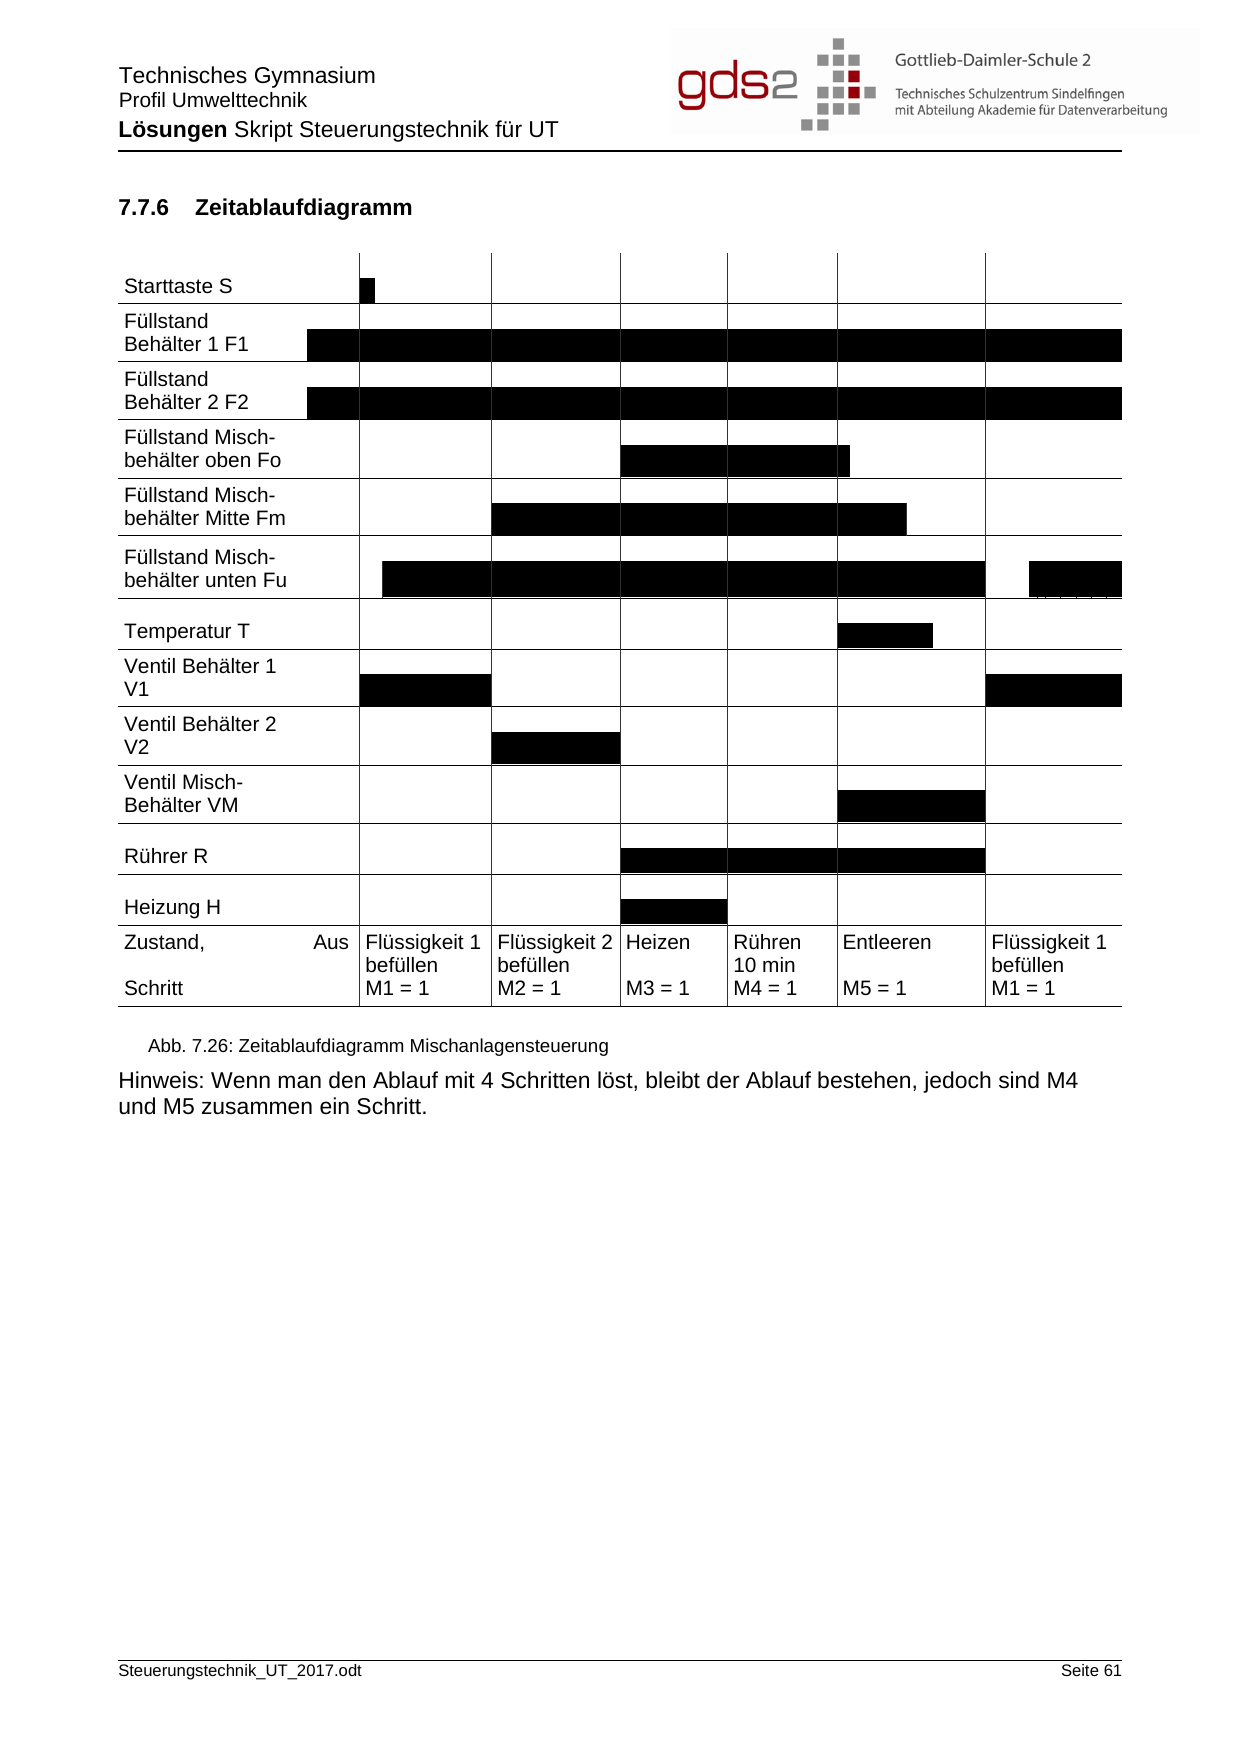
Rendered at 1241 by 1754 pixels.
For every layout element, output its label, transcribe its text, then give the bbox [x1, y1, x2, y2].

table_cell [1077, 561, 1091, 597]
table_cell [492, 304, 620, 329]
table_cell [307, 329, 359, 361]
table_cell [383, 561, 491, 597]
table_cell [307, 503, 359, 535]
table_header [307, 253, 359, 278]
table_cell [307, 899, 359, 924]
table_cell [621, 362, 727, 387]
table_cell [307, 420, 359, 445]
table_cell [492, 278, 620, 303]
table_cell [1092, 561, 1106, 597]
table_cell [492, 674, 620, 706]
table_cell [728, 650, 837, 674]
table_cell [728, 479, 837, 503]
table_cell [360, 766, 491, 790]
table_cell [492, 650, 620, 674]
table_cell [307, 623, 359, 648]
table_cell [838, 479, 985, 503]
table_cell [621, 479, 727, 503]
table_cell [307, 732, 359, 764]
table_cell [360, 479, 491, 503]
table_cell [360, 790, 491, 822]
table_cell [360, 387, 491, 419]
table_header [492, 253, 620, 278]
table_cell [838, 707, 985, 732]
table_cell [492, 329, 620, 361]
table_cell [621, 561, 727, 597]
table_header [621, 253, 727, 278]
table_cell [621, 707, 727, 732]
table_cell [307, 674, 359, 706]
table_cell [1107, 561, 1122, 597]
table_cell [728, 848, 837, 873]
table_cell [986, 599, 1122, 623]
table_cell [838, 732, 985, 764]
table_cell [307, 824, 359, 848]
table_cell [838, 304, 985, 329]
table_cell [986, 650, 1122, 674]
table_cell [907, 503, 985, 535]
table_header [360, 253, 491, 278]
table_cell [986, 561, 1028, 597]
table_cell Aus [307, 926, 359, 1006]
table_cell [838, 599, 985, 623]
table_cell [621, 503, 727, 535]
table_cell [492, 445, 620, 477]
table_cell [360, 503, 491, 535]
table_cell [360, 875, 491, 899]
table_cell [360, 329, 491, 361]
table_cell [360, 824, 491, 848]
table_cell [838, 420, 985, 445]
table_cell Entleeren M5 = 1 [838, 926, 985, 1006]
table_cell [360, 848, 491, 873]
table_cell [986, 623, 1122, 648]
table_cell [360, 445, 491, 477]
table_cell [307, 650, 359, 674]
table_cell [838, 362, 985, 387]
table_cell [621, 650, 727, 674]
table_cell [986, 766, 1122, 790]
table_cell [728, 387, 837, 419]
table_cell [728, 732, 837, 764]
table_cell [986, 278, 1122, 303]
table_cell [360, 304, 491, 329]
table_cell [492, 732, 620, 764]
table_cell [307, 387, 359, 419]
table_cell [307, 790, 359, 822]
table_cell [838, 561, 985, 597]
table_cell [621, 824, 727, 848]
table_cell [728, 445, 837, 477]
table_cell [492, 599, 620, 623]
table_cell [621, 329, 727, 361]
table_cell [986, 875, 1122, 899]
table_cell Zustand, Schritt [118, 926, 307, 1006]
table_cell [986, 707, 1122, 732]
table_cell [838, 623, 933, 648]
table_cell [986, 304, 1122, 329]
table_cell [728, 623, 837, 648]
table_cell Füllstand Behälter 1 F1 [118, 304, 307, 361]
table_cell [492, 420, 620, 445]
table_cell [621, 766, 727, 790]
table_header [838, 253, 985, 278]
table_cell [728, 599, 837, 623]
table_cell Flüssigkeit 1 befüllen M1 = 1 [360, 926, 491, 1006]
table_cell [838, 875, 985, 899]
table_cell [838, 824, 985, 848]
table_cell [621, 387, 727, 419]
table_cell [360, 650, 491, 674]
table_cell [986, 445, 1122, 477]
table_cell [360, 707, 491, 732]
table_cell Temperatur T [118, 599, 307, 648]
table_cell [728, 561, 837, 597]
table_cell [838, 503, 906, 535]
table_cell [986, 387, 1122, 419]
table_cell [728, 766, 837, 790]
table_cell [838, 536, 985, 561]
table_cell [728, 707, 837, 732]
picture [670, 28, 1201, 135]
table_cell [838, 674, 985, 706]
table_cell [375, 278, 491, 303]
table_cell [986, 362, 1122, 387]
table_cell [1046, 561, 1060, 597]
table_cell [307, 278, 359, 303]
table_cell [492, 561, 620, 597]
table_cell [728, 824, 837, 848]
table_cell [728, 875, 837, 899]
table_cell [728, 278, 837, 303]
table_cell Füllstand Misch-behälter Mitte Fm [118, 479, 307, 535]
table_cell [492, 623, 620, 648]
table_cell [621, 875, 727, 899]
table_cell [492, 387, 620, 419]
table_cell [621, 899, 727, 924]
table_header [728, 253, 837, 278]
table_cell [307, 536, 359, 561]
table_cell [728, 674, 837, 706]
table_cell [986, 732, 1122, 764]
table_cell Füllstand Behälter 2 F2 [118, 362, 307, 419]
table_header [986, 253, 1122, 278]
text Hinweis: Wenn man den Ablauf mit 4 Schritten löst, bleibt der Ablauf bestehen, jedoch sind M4 und M5 zusammen ein Schritt. [118, 1032, 1122, 1119]
table_cell [492, 362, 620, 387]
table_cell [1061, 561, 1076, 597]
table_cell [621, 420, 727, 445]
table_cell [621, 674, 727, 706]
table_cell [360, 623, 491, 648]
table_cell [986, 674, 1122, 706]
table_cell [360, 362, 491, 387]
table_cell [838, 650, 985, 674]
table_cell [986, 503, 1122, 535]
table_cell [621, 445, 727, 477]
table_cell [492, 899, 620, 924]
table_cell [360, 420, 491, 445]
table_cell [621, 790, 727, 822]
table_cell [307, 599, 359, 623]
table_cell [986, 329, 1122, 361]
table_cell [621, 732, 727, 764]
table_cell Flüssigkeit 1 befüllen M1 = 1 [986, 926, 1122, 1006]
table_cell [986, 479, 1122, 503]
table_cell [307, 875, 359, 899]
table_cell [850, 445, 985, 477]
table_cell [307, 707, 359, 732]
table_cell [986, 848, 1122, 873]
table_cell Füllstand Misch-behälter unten Fu [118, 536, 307, 597]
table_cell [838, 445, 850, 477]
table_cell [492, 503, 620, 535]
table_cell [986, 420, 1122, 445]
table_cell [728, 420, 837, 445]
table_cell [360, 674, 491, 706]
table_cell [728, 362, 837, 387]
table_cell [728, 503, 837, 535]
table_cell [621, 278, 727, 303]
table_cell Ventil Misch-Behälter VM [118, 766, 307, 822]
subtitle Zeitablaufdiagramm [118, 195, 1122, 220]
table_cell [621, 599, 727, 623]
table_cell [492, 707, 620, 732]
table_cell Heizen M3 = 1 [621, 926, 727, 1006]
table_cell [934, 623, 985, 648]
table_cell [360, 899, 491, 924]
table_cell [492, 875, 620, 899]
table_cell [307, 766, 359, 790]
table_cell Flüssigkeit 2 befüllen M2 = 1 [492, 926, 620, 1006]
table_cell [838, 387, 985, 419]
table_cell [360, 278, 375, 303]
table_cell [728, 790, 837, 822]
table_cell [492, 790, 620, 822]
table_cell [307, 304, 359, 329]
table_header Starttaste S [118, 253, 307, 303]
table_cell [728, 329, 837, 361]
table_cell [307, 848, 359, 873]
table_cell Rühren 10 min M4 = 1 [728, 926, 837, 1006]
table_cell [621, 304, 727, 329]
table_cell [492, 536, 620, 561]
table_cell [728, 536, 837, 561]
table_cell [492, 479, 620, 503]
table_cell [621, 848, 727, 873]
table_cell [986, 790, 1122, 822]
table_cell [838, 899, 985, 924]
table_cell [1038, 561, 1045, 597]
table_header [148, 1018, 1092, 1022]
table_cell [838, 790, 985, 822]
table_cell [986, 899, 1122, 924]
table_cell [986, 824, 1122, 848]
table_cell [838, 329, 985, 361]
table_cell [360, 561, 382, 597]
table_cell [492, 824, 620, 848]
table_cell [986, 536, 1122, 561]
table_cell [728, 304, 837, 329]
table_cell [492, 766, 620, 790]
text Abb. 7.26: Zeitablaufdiagramm Mischanlagensteuerung [148, 1035, 1092, 1056]
table_cell [838, 766, 985, 790]
table_cell [621, 623, 727, 648]
table_cell [307, 362, 359, 387]
table_cell Rührer R [118, 824, 307, 873]
table_cell Ventil Behälter 2 V2 [118, 707, 307, 764]
table_cell Füllstand Misch-behälter oben Fo [118, 420, 307, 477]
table_cell Ventil Behälter 1 V1 [118, 650, 307, 706]
table_cell [492, 848, 620, 873]
table_cell [360, 536, 491, 561]
table_cell [307, 445, 359, 477]
table_cell [360, 599, 491, 623]
table_cell [307, 479, 359, 503]
table_cell [838, 278, 985, 303]
table_cell [307, 561, 359, 597]
table_cell [728, 899, 837, 924]
table_cell [838, 848, 985, 873]
table_cell Heizung H [118, 875, 307, 924]
table_cell [621, 536, 727, 561]
table_cell [360, 732, 491, 764]
table_cell [1029, 561, 1037, 597]
